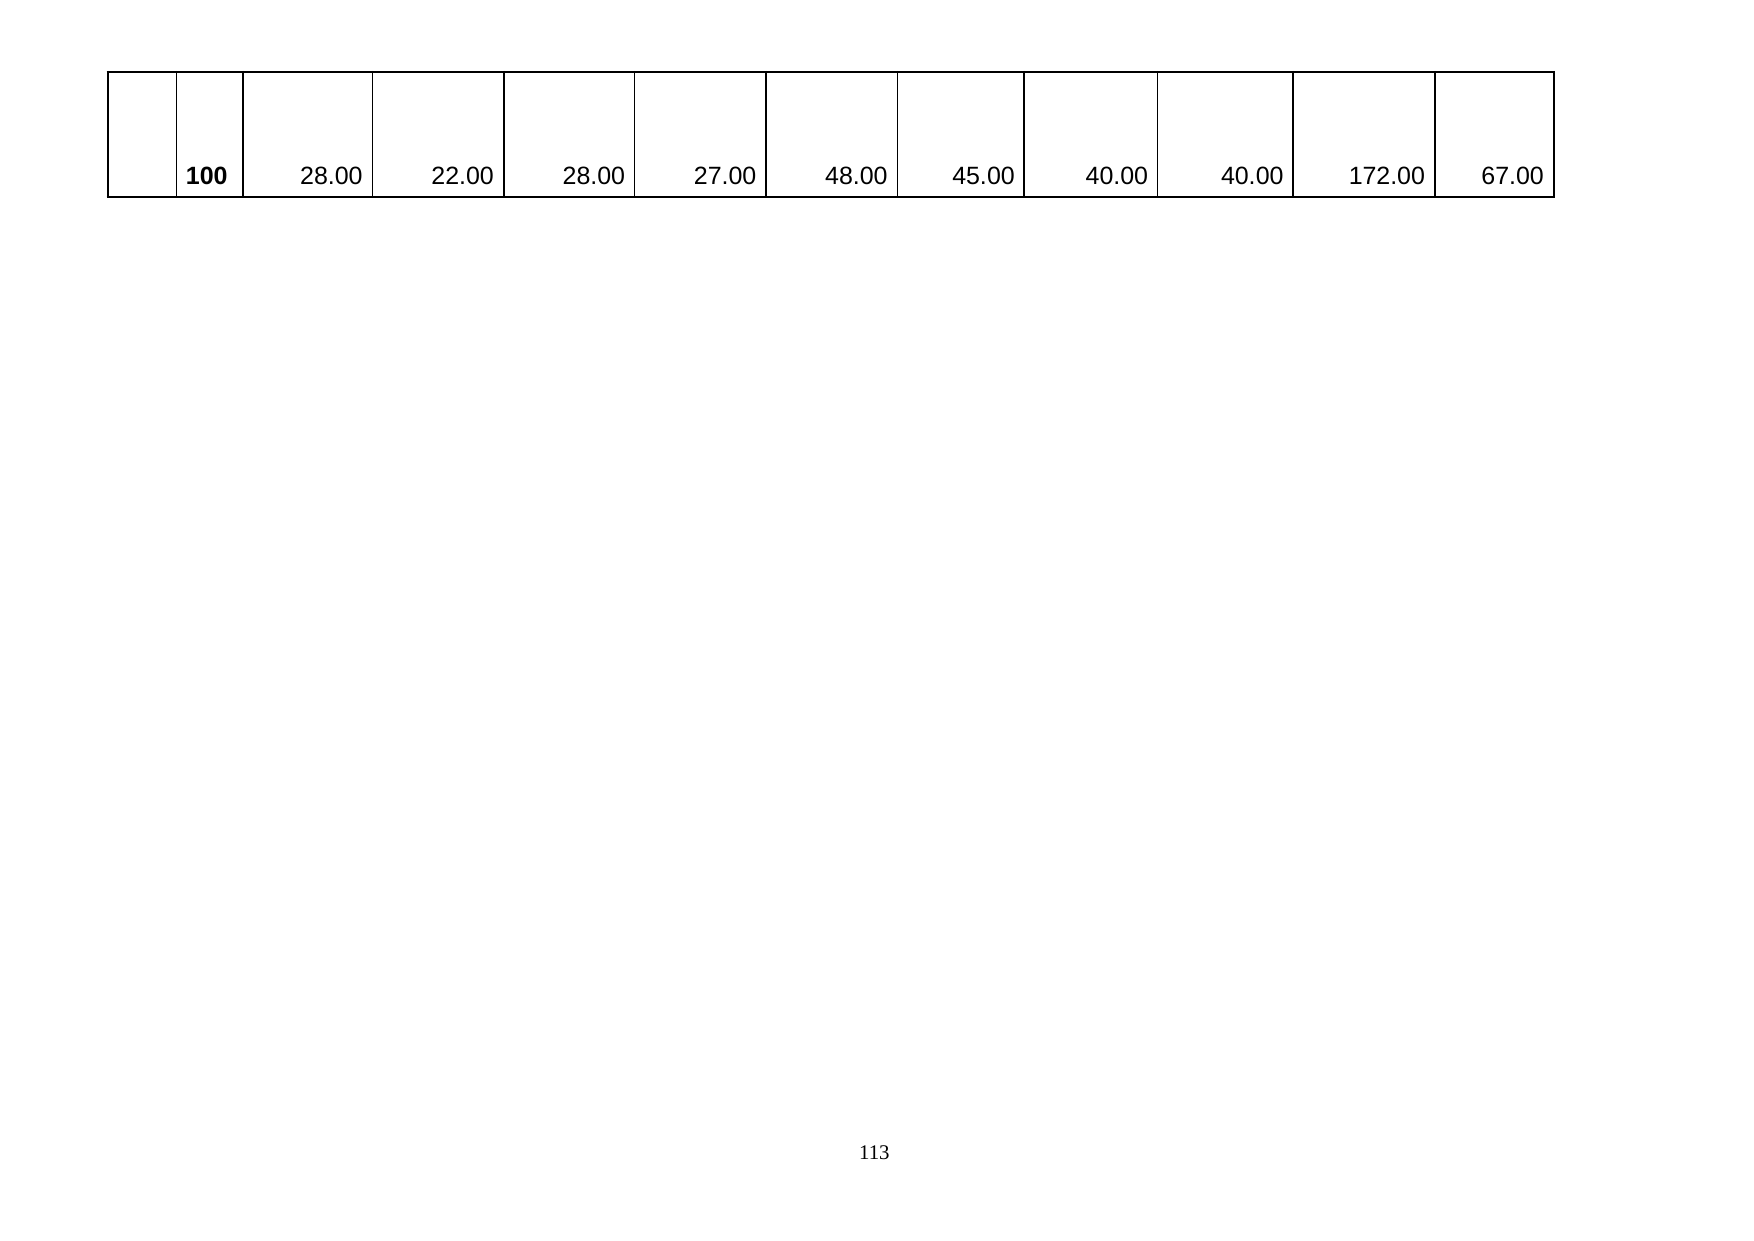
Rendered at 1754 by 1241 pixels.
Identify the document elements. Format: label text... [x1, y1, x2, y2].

table_cell 28.00 [244, 73, 372, 196]
table_cell [109, 73, 176, 196]
table_cell 27.00 [635, 73, 765, 196]
table_cell 45.00 [898, 73, 1023, 196]
table_cell 40.00 [1158, 73, 1292, 196]
table_cell 48.00 [767, 73, 897, 196]
table_cell 28.00 [505, 73, 634, 196]
table_cell 22.00 [373, 73, 503, 196]
table_cell 67.00 [1436, 73, 1553, 196]
table_cell 40.00 [1025, 73, 1157, 196]
table_cell 100 [177, 73, 242, 196]
table_cell 172.00 [1294, 73, 1434, 196]
